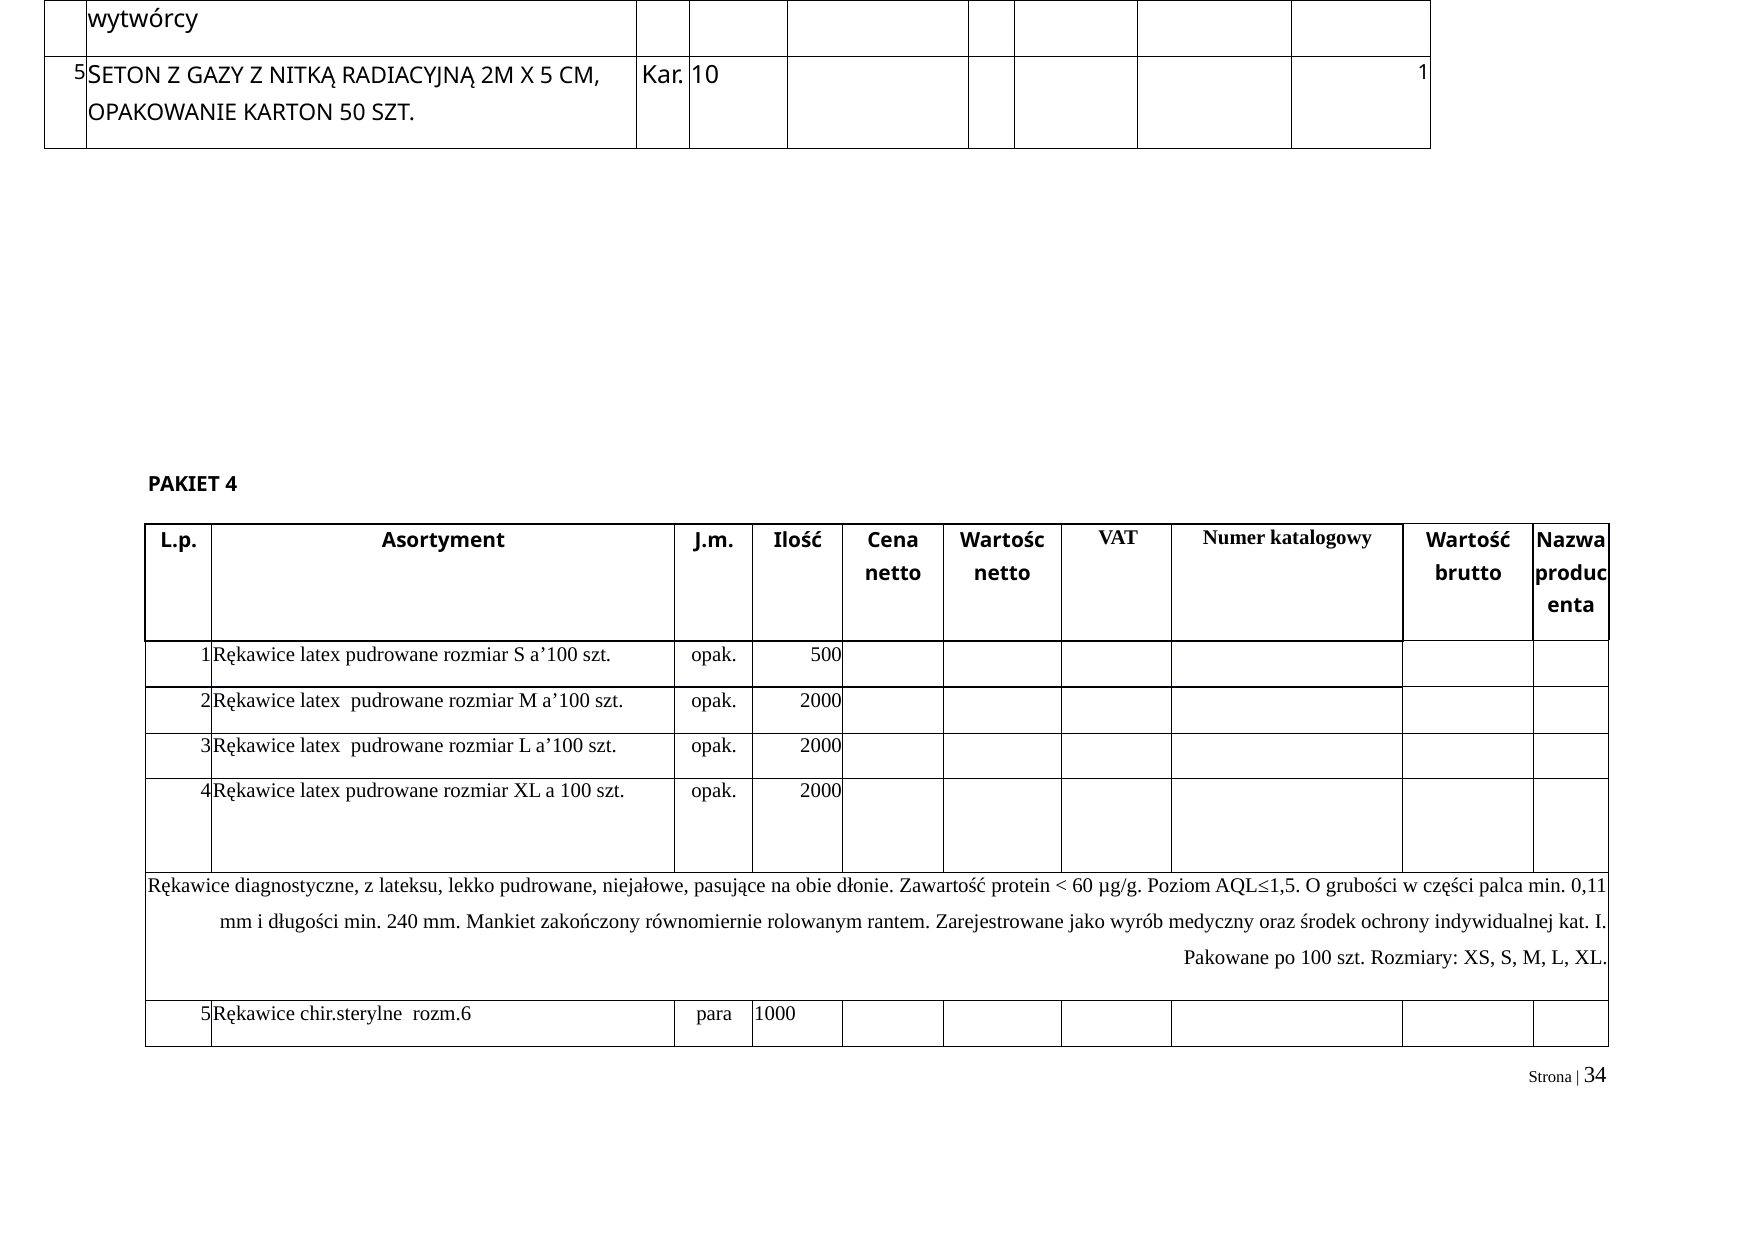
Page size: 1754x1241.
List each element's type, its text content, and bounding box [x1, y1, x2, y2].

table_cell [1062, 734, 1171, 778]
table_header L.p. [146, 525, 211, 639]
table_cell [1403, 734, 1533, 778]
table_cell opak. [675, 734, 752, 778]
table_cell [1062, 642, 1171, 686]
table_cell [1292, 1, 1430, 56]
table_cell [1403, 1001, 1533, 1046]
table_cell [843, 1001, 943, 1046]
table_cell 1 [146, 642, 211, 686]
table_cell SETON Z GAZY Z NITKĄ RADIACYJNĄ 2M X 5 CM, OPAKOWANIE KARTON 50 SZT. [87, 57, 636, 148]
table_cell [944, 688, 1061, 732]
table_cell [690, 1, 787, 56]
table_cell [944, 779, 1061, 872]
table_cell Rękawice diagnostyczne, z lateksu, lekko pudrowane, niejałowe, pasujące na obie dłonie. Zawartość protein < 60 µg/g. Poziom AQL≤1,5. O grubości w części palca min. 0,11 mm i długości min. 240 mm. Mankiet zakończony równomiernie rolowanym rantem. Zarejestrowane jako wyrób medyczny oraz środek ochrony indywidualnej kat. I. Pakowane po 100 szt. Rozmiary: XS, S, M, L, XL. [146, 873, 1608, 1000]
table_cell wytwórcy [87, 1, 636, 56]
table_cell [1534, 1001, 1608, 1046]
table_cell 500 [753, 642, 842, 686]
table_cell [1403, 779, 1533, 872]
table_cell [969, 57, 1014, 148]
table_header J.m. [675, 525, 752, 639]
table_cell [944, 1001, 1061, 1046]
table_cell [1062, 779, 1171, 872]
table_cell 1 [1292, 57, 1430, 148]
table_cell [1015, 1, 1137, 56]
table_cell [843, 688, 943, 732]
table_cell 3 [146, 734, 211, 778]
table_cell 10 [690, 57, 787, 148]
table_cell 2000 [753, 779, 842, 872]
table_cell [788, 1, 968, 56]
table_header VAT [1062, 525, 1171, 639]
table_cell [1534, 687, 1608, 732]
table_cell [637, 1, 689, 56]
table_cell para [675, 1001, 752, 1046]
table_cell [1062, 1001, 1171, 1046]
table_cell [1138, 1, 1291, 56]
table_cell [1534, 641, 1608, 686]
table_cell 4 [146, 779, 211, 872]
table_cell [1172, 1001, 1402, 1046]
table_cell 1000 [753, 1001, 842, 1046]
table_cell opak. [675, 688, 752, 732]
table_cell [1403, 687, 1533, 732]
table_header Numer katalogowy [1172, 525, 1402, 639]
table_cell Rękawice latex pudrowane rozmiar XL a 100 szt. [212, 779, 674, 872]
table_cell Rękawice chir.sterylne rozm.6 [212, 1001, 674, 1046]
table_cell [843, 642, 943, 686]
table_cell [1062, 688, 1171, 732]
table_header Nazwa producenta [1534, 524, 1608, 639]
table_cell 2000 [753, 734, 842, 778]
table_cell [1534, 779, 1608, 872]
table_cell [1172, 734, 1402, 778]
table_cell [944, 734, 1061, 778]
table_header Wartość brutto [1404, 524, 1532, 639]
table_cell [1138, 57, 1291, 148]
table_cell Kar. [637, 57, 689, 148]
table_cell [1172, 779, 1402, 872]
table_header Asortyment [212, 525, 674, 639]
table_cell [1172, 688, 1402, 732]
table_cell 2 [146, 688, 211, 732]
table_cell [788, 57, 968, 148]
table_cell [45, 1, 86, 56]
table_cell [944, 642, 1061, 686]
table_cell 2000 [753, 688, 842, 732]
table_cell opak. [675, 779, 752, 872]
table_cell Rękawice latex pudrowane rozmiar L a’100 szt. [212, 734, 674, 778]
table_header Ilość [753, 525, 842, 639]
table_cell [969, 1, 1014, 56]
table_cell Rękawice latex pudrowane rozmiar M a’100 szt. [212, 688, 674, 732]
table_cell 5 [146, 1001, 211, 1046]
table_cell [1172, 642, 1402, 686]
table_cell 5 [45, 57, 86, 148]
table_cell Rękawice latex pudrowane rozmiar S a’100 szt. [212, 642, 674, 686]
table_header Wartośc netto [944, 525, 1061, 639]
table_cell [843, 779, 943, 872]
table_cell [1015, 57, 1137, 148]
table_cell [843, 734, 943, 778]
table_cell [1534, 734, 1608, 778]
table_header Cena netto [843, 525, 943, 639]
table_cell [1403, 641, 1533, 686]
table_cell opak. [675, 642, 752, 686]
text PAKIET 4 [148, 469, 1606, 498]
